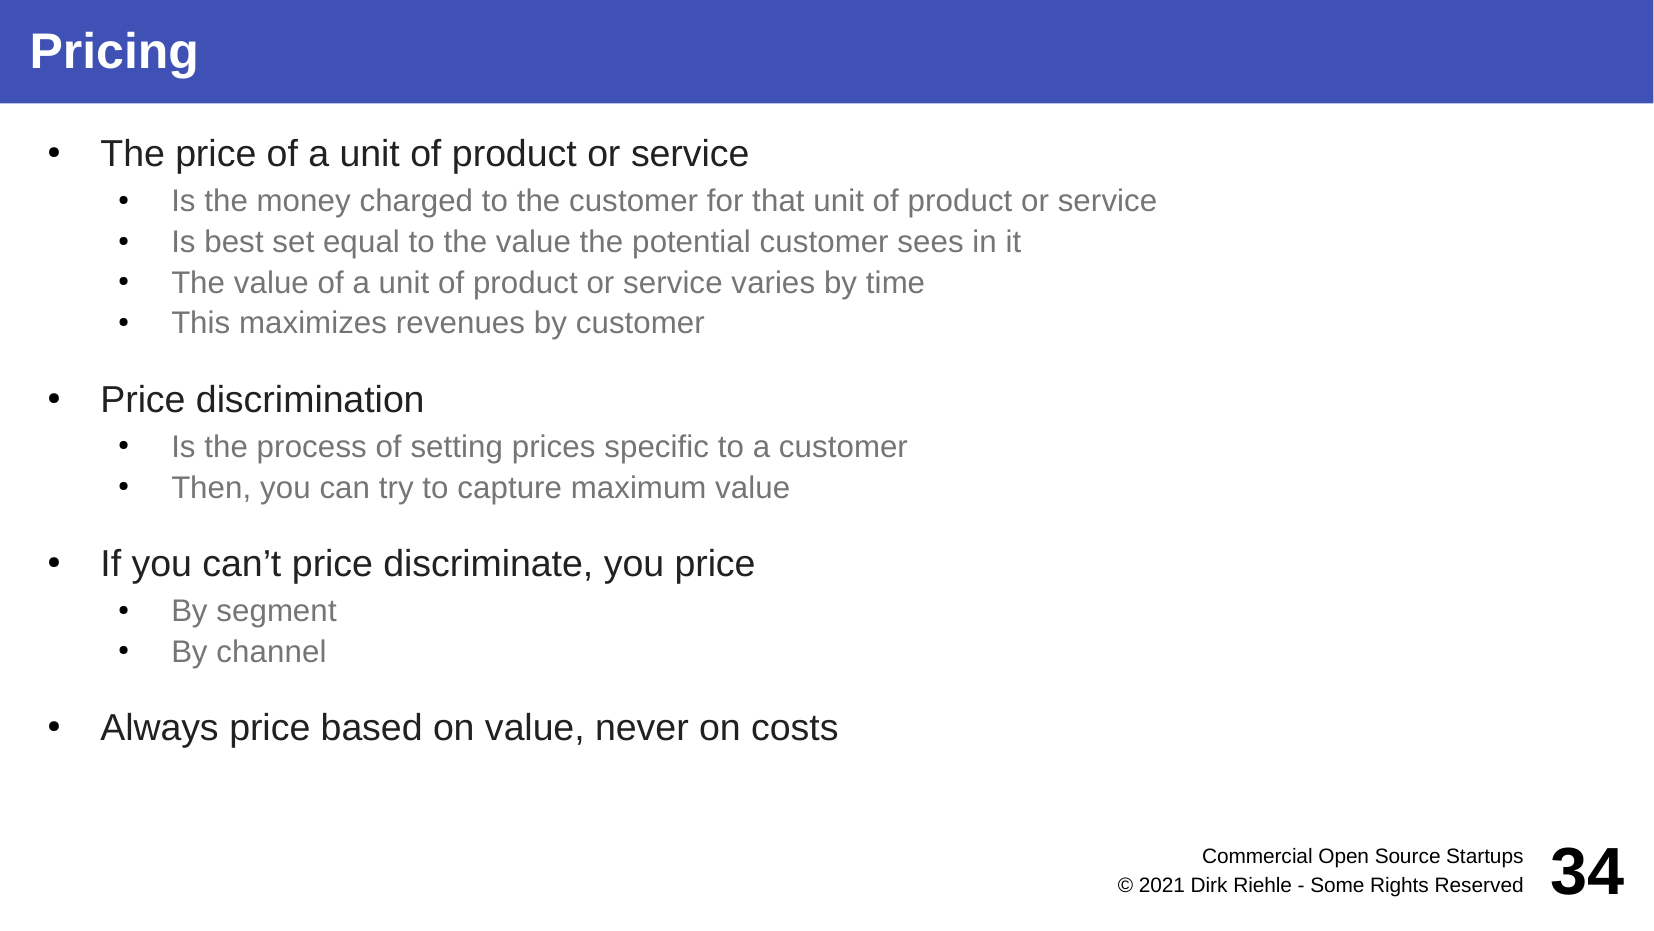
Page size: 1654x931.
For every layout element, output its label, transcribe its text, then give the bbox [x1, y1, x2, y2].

list The price of a unit of product or service Is the money charged to the customer for that unit of product or service Is best set equal to the value the potential customer sees in it The value of a unit of product or service varies by time This maximizes revenues by customer Price discrimination Is the process of setting prices specific to a customer Then, you can try to capture maximum value If you can’t price discriminate, you price By segment By channel Always price based on value, never on costs [29, 132, 1625, 813]
title Pricing [0, 0, 1654, 104]
